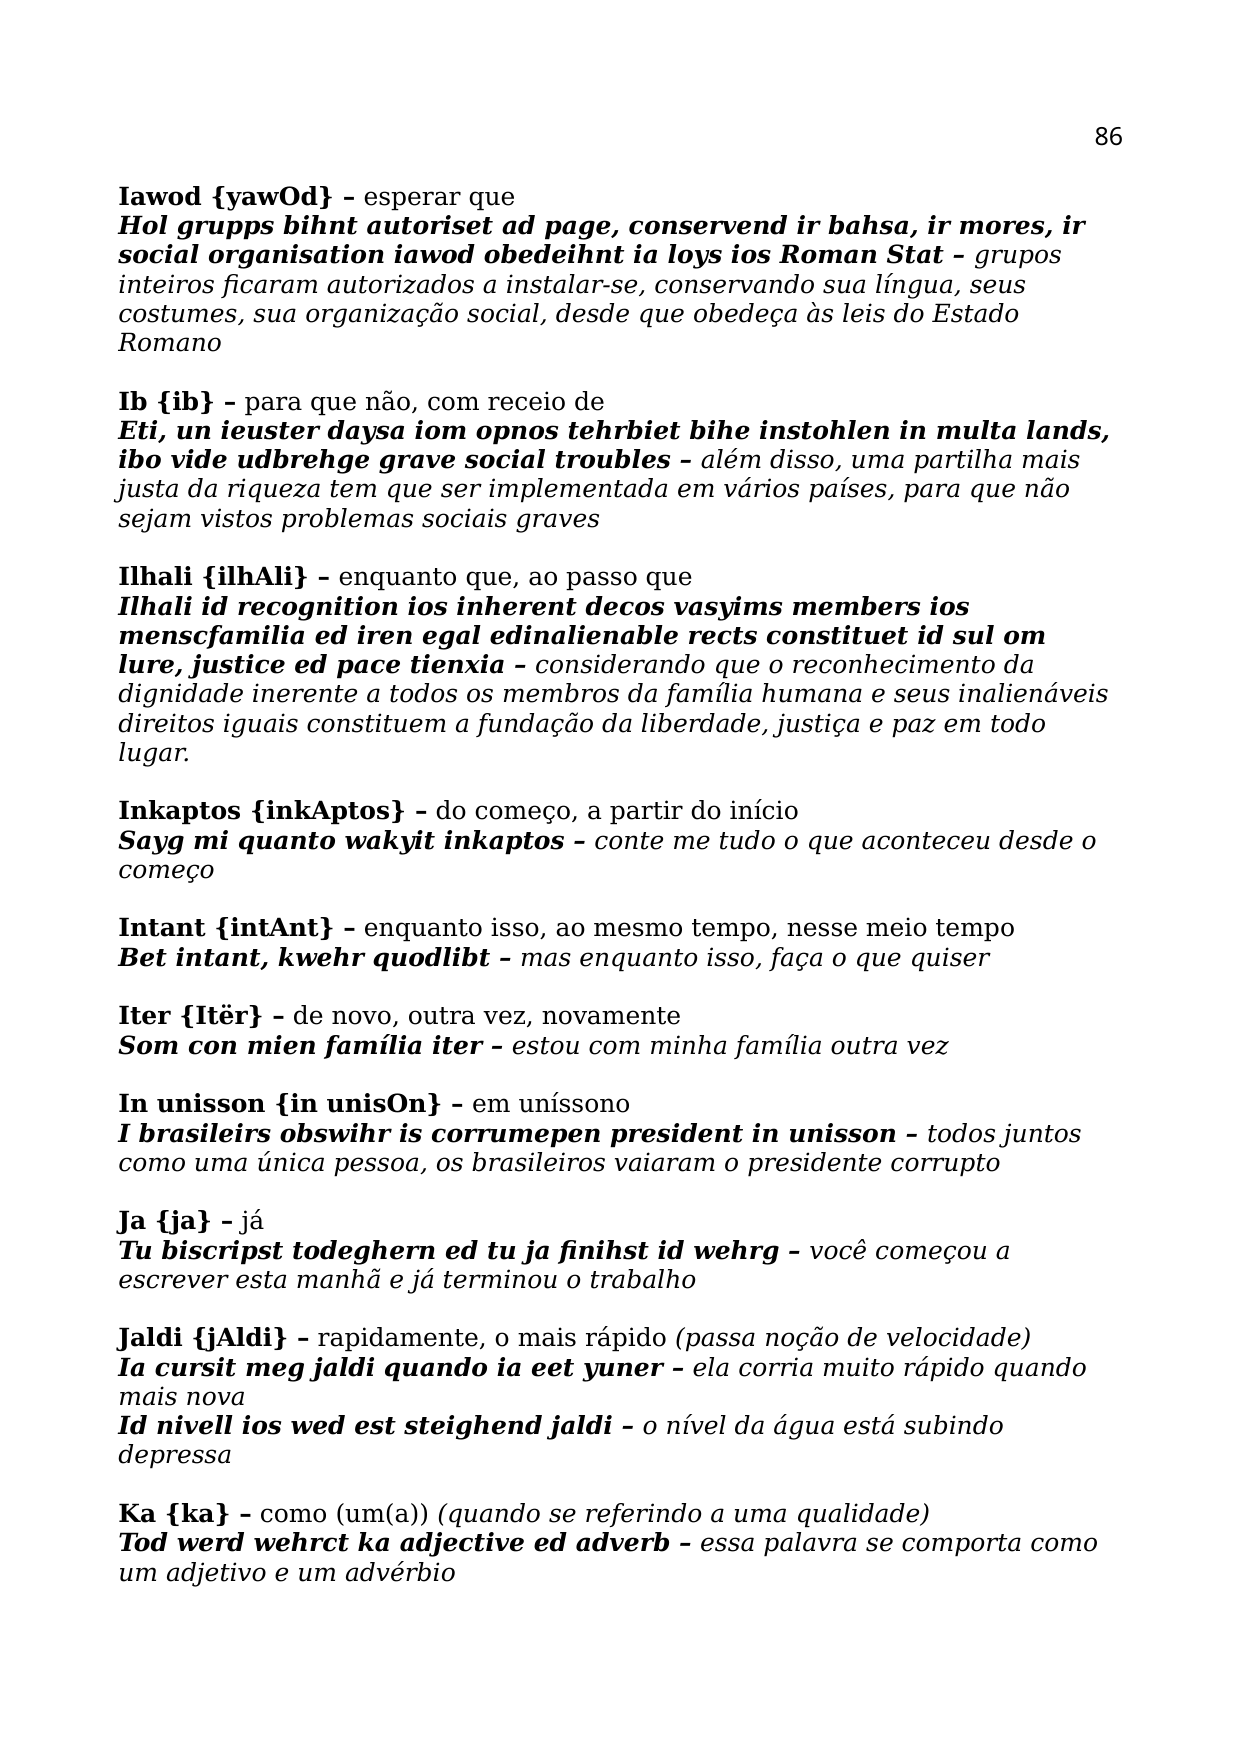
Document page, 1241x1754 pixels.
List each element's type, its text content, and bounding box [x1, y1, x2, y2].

text Tod werd wehrct ka adjective ed adverb – essa palavra se comporta como um adjetivo e um advérbio [118, 1528, 1123, 1587]
text I brasileirs obswihr is corrumepen president in unisson – todos juntos como uma única pessoa, os brasileiros vaiaram o presidente corrupto [118, 1118, 1123, 1177]
text Inkaptos {inkAptos} – do começo, a partir do início [118, 796, 1123, 826]
text Iter {Itër} – de novo, outra vez, novamente [118, 1001, 1123, 1031]
text Jaldi {jAldi} – rapidamente, o mais rápido (passa noção de velocidade) [118, 1323, 1123, 1353]
text Tu biscripst todeghern ed tu ja finihst id wehrg – você começou a escrever esta manhã e já terminou o trabalho [118, 1236, 1123, 1294]
text Ja {ja} – já [118, 1206, 1123, 1236]
text Ilhali id recognition ios inherent decos vasyims members ios menscfamilia ed iren egal edinalienable rects constituet id sul om lure, justice ed pace tienxia – considerando que o reconhecimento da dignidade inerente a todos os membros da família humana e seus inalienáveis direitos iguais constituem a fundação da liberdade, justiça e paz em todo lugar. [118, 591, 1123, 767]
text Sayg mi quanto wakyit inkaptos – conte me tudo o que aconteceu desde o começo [118, 826, 1123, 884]
text Iawod {yawOd} – esperar que [118, 182, 1123, 211]
text Intant {intAnt} – enquanto isso, ao mesmo tempo, nesse meio tempo [118, 913, 1123, 943]
text Ia cursit meg jaldi quando ia eet yuner – ela corria muito rápido quando mais nova [118, 1353, 1123, 1411]
text Eti, un ieuster daysa iom opnos tehrbiet bihe instohlen in multa lands, ibo vide udbrehge grave social troubles – além disso, uma partilha mais justa da riqueza tem que ser implementada em vários países, para que não sejam vistos problemas sociais graves [118, 416, 1123, 533]
text Id nivell ios wed est steighend jaldi – o nível da água está subindo depressa [118, 1411, 1123, 1470]
text Som con mien família iter – estou com minha família outra vez [118, 1031, 1123, 1060]
text Ka {ka} – como (um(a)) (quando se referindo a uma qualidade) [118, 1499, 1123, 1528]
text Bet intant, kwehr quodlibt – mas enquanto isso, faça o que quiser [118, 943, 1123, 972]
text Ib {ib} – para que não, com receio de [118, 386, 1123, 416]
text In unisson {in unisOn} – em uníssono [118, 1089, 1123, 1118]
text Hol grupps bihnt autoriset ad page, conservend ir bahsa, ir mores, ir social organisation iawod obedeihnt ia loys ios Roman Stat – grupos inteiros ficaram autorizados a instalar-se, conservando sua língua, seus costumes, sua organização social, desde que obedeça às leis do Estado Romano [118, 211, 1123, 357]
text Ilhali {ilhAli} – enquanto que, ao passo que [118, 562, 1123, 591]
